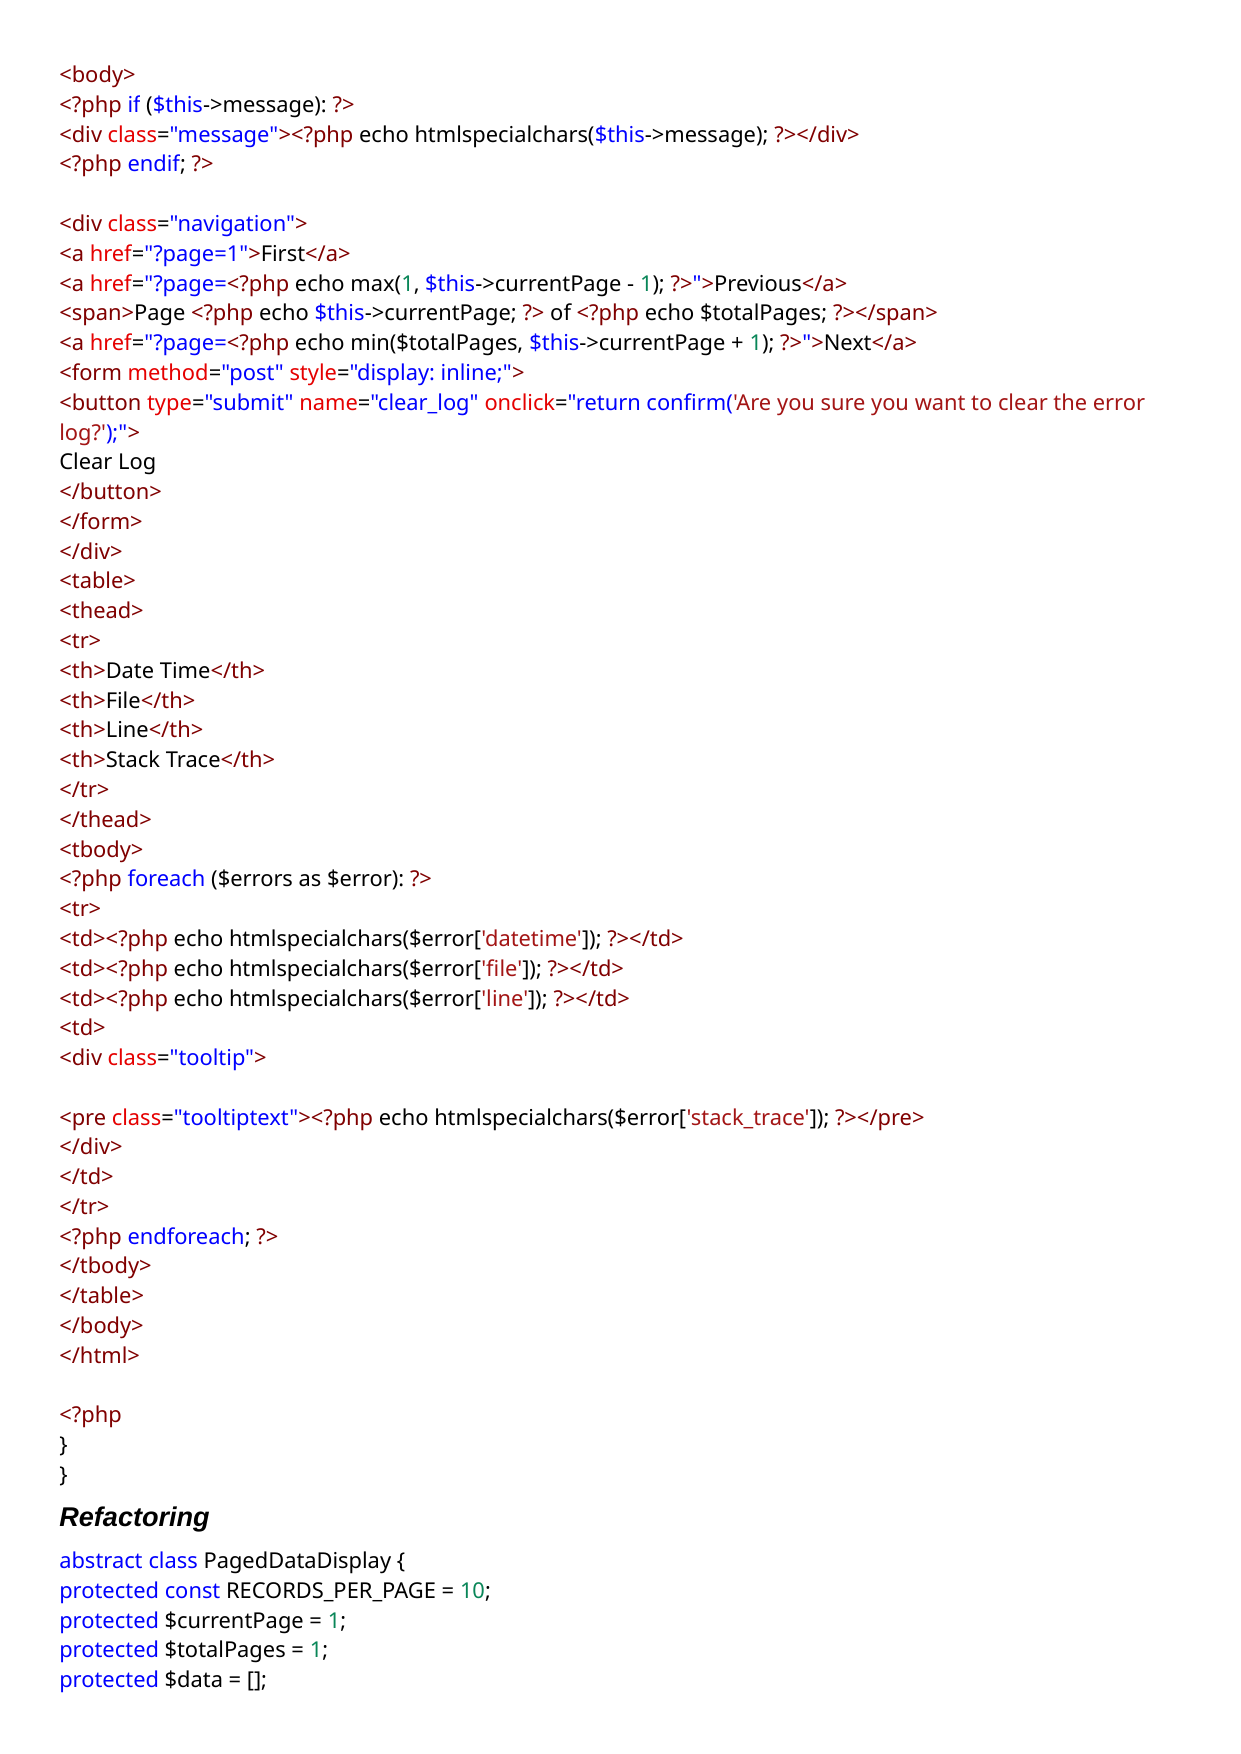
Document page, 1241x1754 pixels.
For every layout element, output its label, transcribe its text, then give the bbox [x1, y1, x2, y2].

text </div> [59, 1131, 1181, 1161]
text <th>Date Time</th> [59, 655, 1181, 684]
text protected const RECORDS_PER_PAGE = 10; [59, 1575, 1181, 1604]
text <a href="?page=<?php echo max(1, $this->currentPage - 1); ?>">Previous</a> [59, 267, 1181, 297]
text <th>File</th> [59, 684, 1181, 714]
text <td> [59, 1012, 1181, 1042]
text <thead> [59, 595, 1181, 625]
text </div> [59, 536, 1181, 565]
text </html> [59, 1340, 1181, 1370]
text <div class="navigation"> [59, 208, 1181, 238]
text <a href="?page=1">First</a> [59, 238, 1181, 267]
text </tbody> [59, 1251, 1181, 1280]
text } [59, 1459, 1181, 1489]
text <tr> [59, 625, 1181, 655]
text </form> [59, 506, 1181, 536]
text <th>Line</th> [59, 714, 1181, 744]
text <div class="message"><?php echo htmlspecialchars($this->message); ?></div> [59, 119, 1181, 148]
text </tr> [59, 774, 1181, 804]
text <td><?php echo htmlspecialchars($error['line']); ?></td> [59, 982, 1181, 1012]
text <body> [59, 59, 1181, 89]
text <span>Page <?php echo $this->currentPage; ?> of <?php echo $totalPages; ?></span> [59, 297, 1181, 327]
text protected $currentPage = 1; [59, 1604, 1181, 1634]
text } [59, 1429, 1181, 1459]
text 📖 [59, 1072, 1181, 1102]
text <?php endif; ?> [59, 148, 1181, 178]
text <a href="?page=<?php echo min($totalPages, $this->currentPage + 1); ?>">Next</a> [59, 327, 1181, 357]
text <button type="submit" name="clear_log" onclick="return confirm('Are you sure you want to clear the error log?');"> [59, 387, 1181, 446]
text <form method="post" style="display: inline;"> [59, 357, 1181, 387]
text </body> [59, 1310, 1181, 1340]
text <div class="tooltip"> [59, 1042, 1181, 1072]
text <td><?php echo htmlspecialchars($error['datetime']); ?></td> [59, 923, 1181, 953]
text <?php if ($this->message): ?> [59, 89, 1181, 119]
subtitle Refactoring [59, 1501, 1181, 1532]
text <th>Stack Trace</th> [59, 744, 1181, 774]
text <?php foreach ($errors as $error): ?> [59, 863, 1181, 893]
text </table> [59, 1280, 1181, 1310]
text <tr> [59, 893, 1181, 923]
text protected $data = []; [59, 1664, 1181, 1694]
text <table> [59, 565, 1181, 595]
text Clear Log [59, 446, 1181, 476]
text <pre class="tooltiptext"><?php echo htmlspecialchars($error['stack_trace']); ?></pre> [59, 1102, 1181, 1131]
text abstract class PagedDataDisplay { [59, 1545, 1181, 1575]
text <tbody> [59, 833, 1181, 863]
text </thead> [59, 804, 1181, 833]
text <?php [59, 1399, 1181, 1429]
text protected $totalPages = 1; [59, 1634, 1181, 1664]
text <?php endforeach; ?> [59, 1221, 1181, 1251]
text </button> [59, 476, 1181, 506]
text </tr> [59, 1191, 1181, 1221]
text </td> [59, 1161, 1181, 1191]
text <td><?php echo htmlspecialchars($error['file']); ?></td> [59, 953, 1181, 982]
